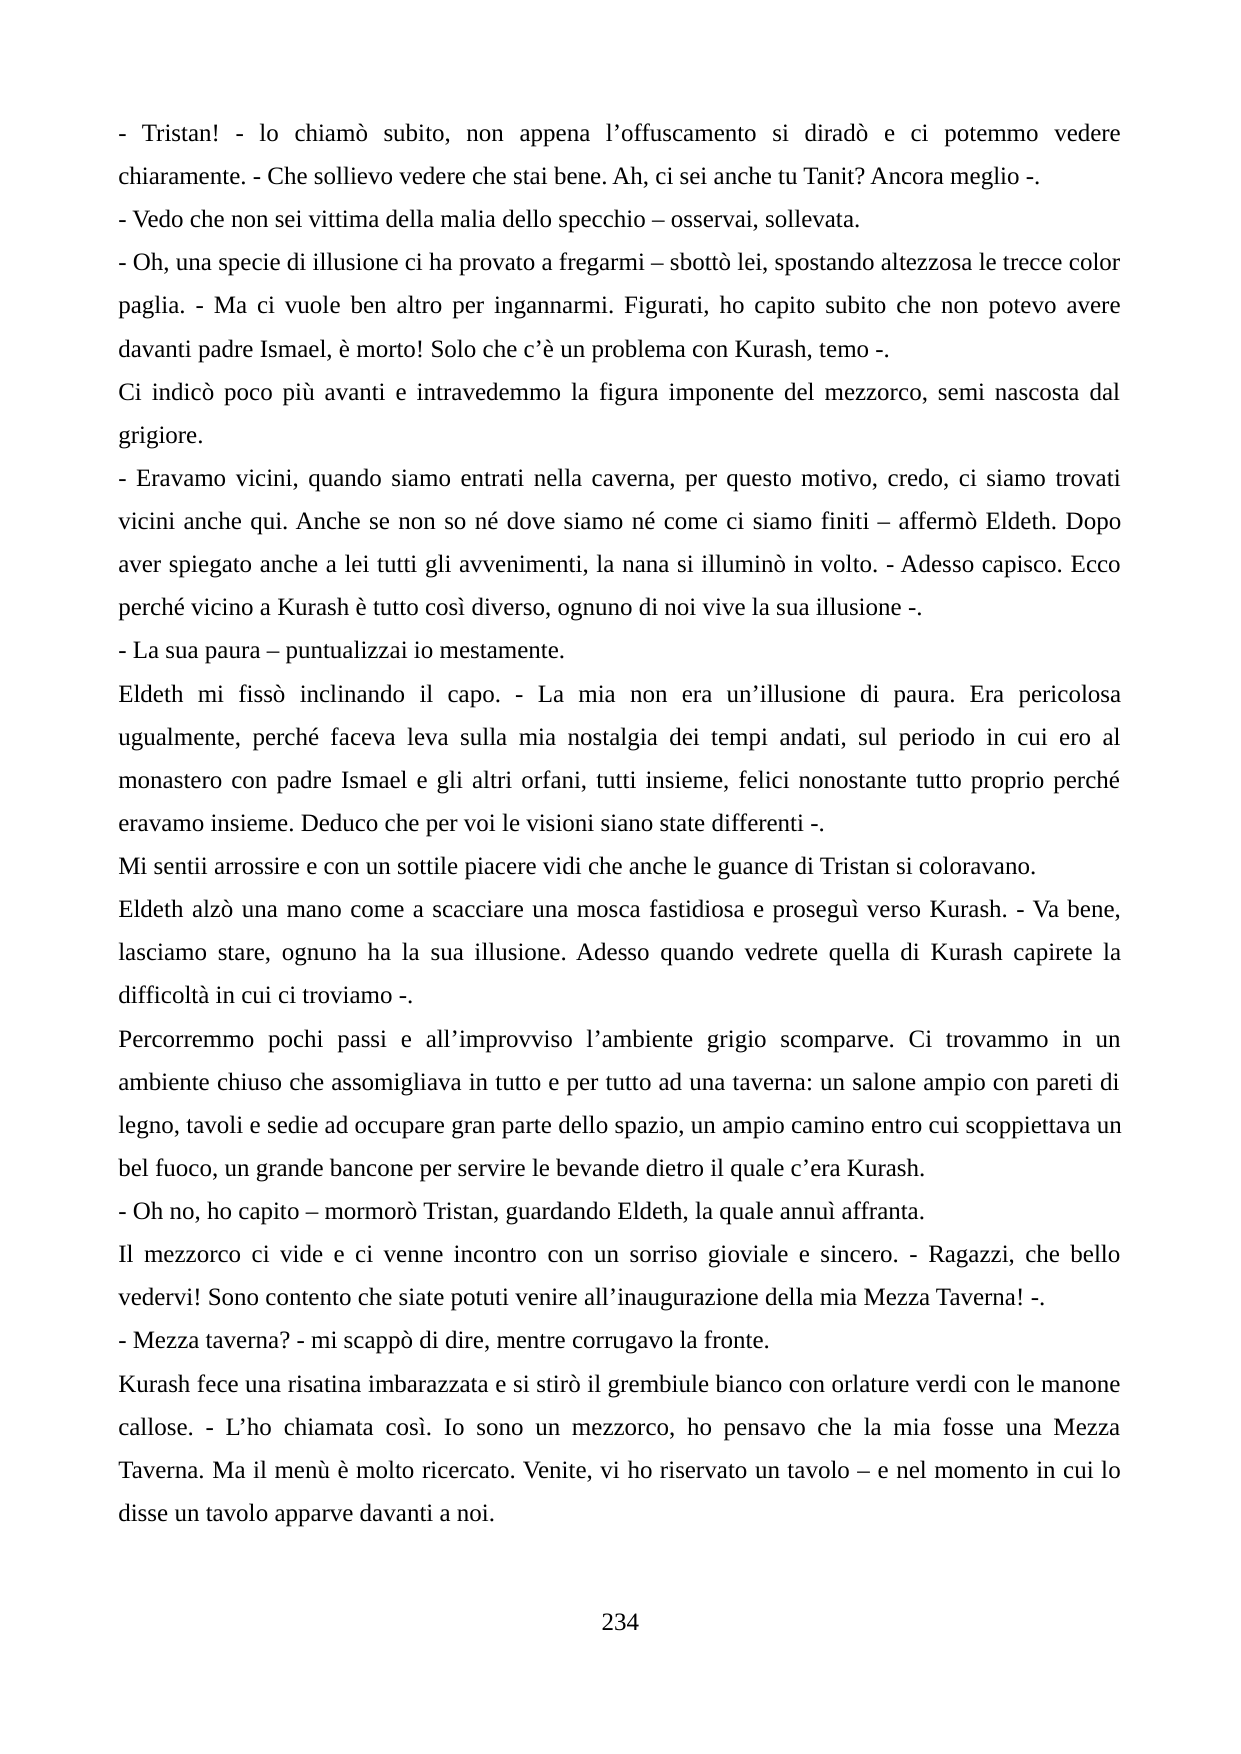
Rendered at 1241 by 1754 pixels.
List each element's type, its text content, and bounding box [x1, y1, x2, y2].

text Eldeth mi fissò inclinando il capo. - La mia non era un’illusione di paura. Era pericolosa ugualmente, perché faceva leva sulla mia nostalgia dei tempi andati, sul periodo in cui ero al monastero con padre Ismael e gli altri orfani, tutti insieme, felici nonostante tutto proprio perché eravamo insieme. Deduco che per voi le visioni siano state differenti -. [118, 679, 1122, 837]
text Ci indicò poco più avanti e intravedemmo la figura imponente del mezzorco, semi nascosta dal grigiore. [118, 377, 1122, 449]
text Il mezzorco ci vide e ci venne incontro con un sorriso gioviale e sincero. - Ragazzi, che bello vedervi! Sono contento che siate potuti venire all’inaugurazione della mia Mezza Taverna! -. [118, 1239, 1122, 1311]
text Eldeth alzò una mano come a scacciare una mosca fastidiosa e proseguì verso Kurash. - Va bene, lasciamo stare, ognuno ha la sua illusione. Adesso quando vedrete quella di Kurash capirete la difficoltà in cui ci troviamo -. [118, 894, 1122, 1009]
text - La sua paura – puntualizzai io mestamente. [118, 636, 1122, 664]
text Percorremmo pochi passi e all’improvviso l’ambiente grigio scomparve. Ci trovammo in un ambiente chiuso che assomigliava in tutto e per tutto ad una taverna: un salone ampio con pareti di legno, tavoli e sedie ad occupare gran parte dello spazio, un ampio camino entro cui scoppiettava un bel fuoco, un grande bancone per servire le bevande dietro il quale c’era Kurash. [118, 1024, 1122, 1182]
text - Eravamo vicini, quando siamo entrati nella caverna, per questo motivo, credo, ci siamo trovati vicini anche qui. Anche se non so né dove siamo né come ci siamo finiti – affermò Eldeth. Dopo aver spiegato anche a lei tutti gli avvenimenti, la nana si illuminò in volto. - Adesso capisco. Ecco perché vicino a Kurash è tutto così diverso, ognuno di noi vive la sua illusione -. [118, 463, 1122, 621]
text - Mezza taverna? - mi scappò di dire, mentre corrugavo la fronte. [118, 1326, 1122, 1354]
text - Vedo che non sei vittima della malia dello specchio – osservai, sollevata. [118, 204, 1122, 233]
text - Oh, una specie di illusione ci ha provato a fregarmi – sbottò lei, spostando altezzosa le trecce color paglia. - Ma ci vuole ben altro per ingannarmi. Figurati, ho capito subito che non potevo avere davanti padre Ismael, è morto! Solo che c’è un problema con Kurash, temo -. [118, 247, 1122, 362]
text Kurash fece una risatina imbarazzata e si stirò il grembiule bianco con orlature verdi con le manone callose. - L’ho chiamata così. Io sono un mezzorco, ho pensavo che la mia fosse una Mezza Taverna. Ma il menù è molto ricercato. Venite, vi ho riservato un tavolo – e nel momento in cui lo disse un tavolo apparve davanti a noi. [118, 1369, 1122, 1527]
text - Oh no, ho capito – mormorò Tristan, guardando Eldeth, la quale annuì affranta. [118, 1196, 1122, 1225]
text Mi sentii arrossire e con un sottile piacere vidi che anche le guance di Tristan si coloravano. [118, 851, 1122, 880]
text - Tristan! - lo chiamò subito, non appena l’offuscamento si diradò e ci potemmo vedere chiaramente. - Che sollievo vedere che stai bene. Ah, ci sei anche tu Tanit? Ancora meglio -. [118, 118, 1122, 190]
